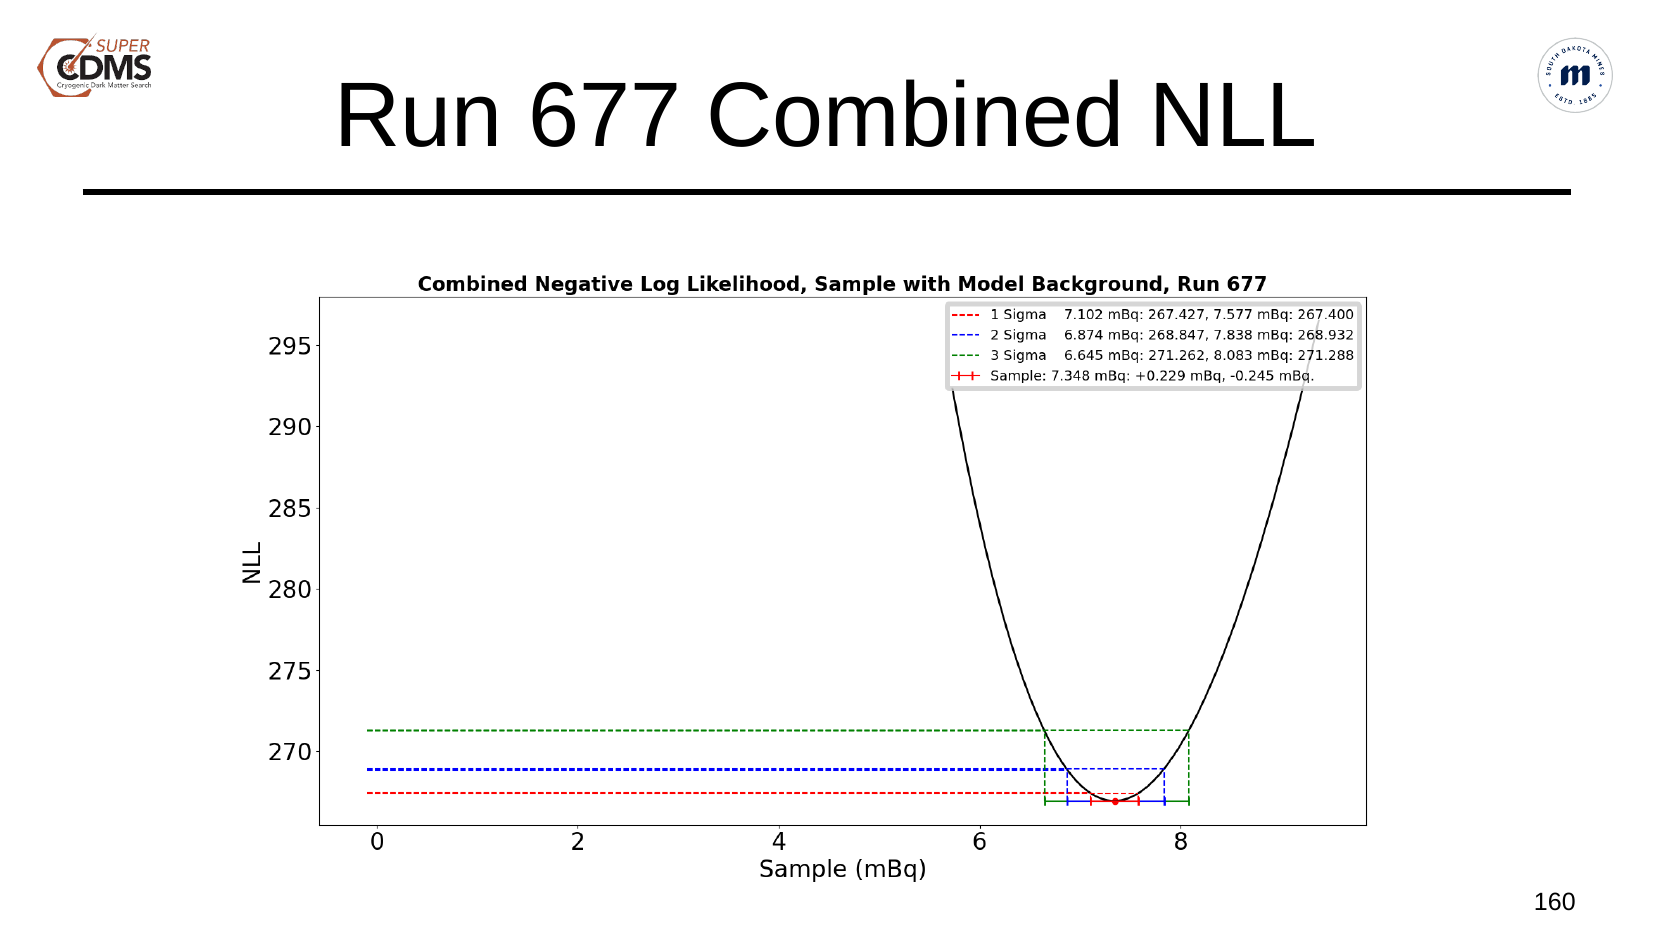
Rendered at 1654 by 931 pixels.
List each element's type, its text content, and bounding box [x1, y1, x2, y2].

picture [1571, 37, 1613, 113]
picture [150, 214, 1501, 901]
picture [37, 32, 151, 97]
title Run 677 Combined NLL [82, 37, 1571, 193]
